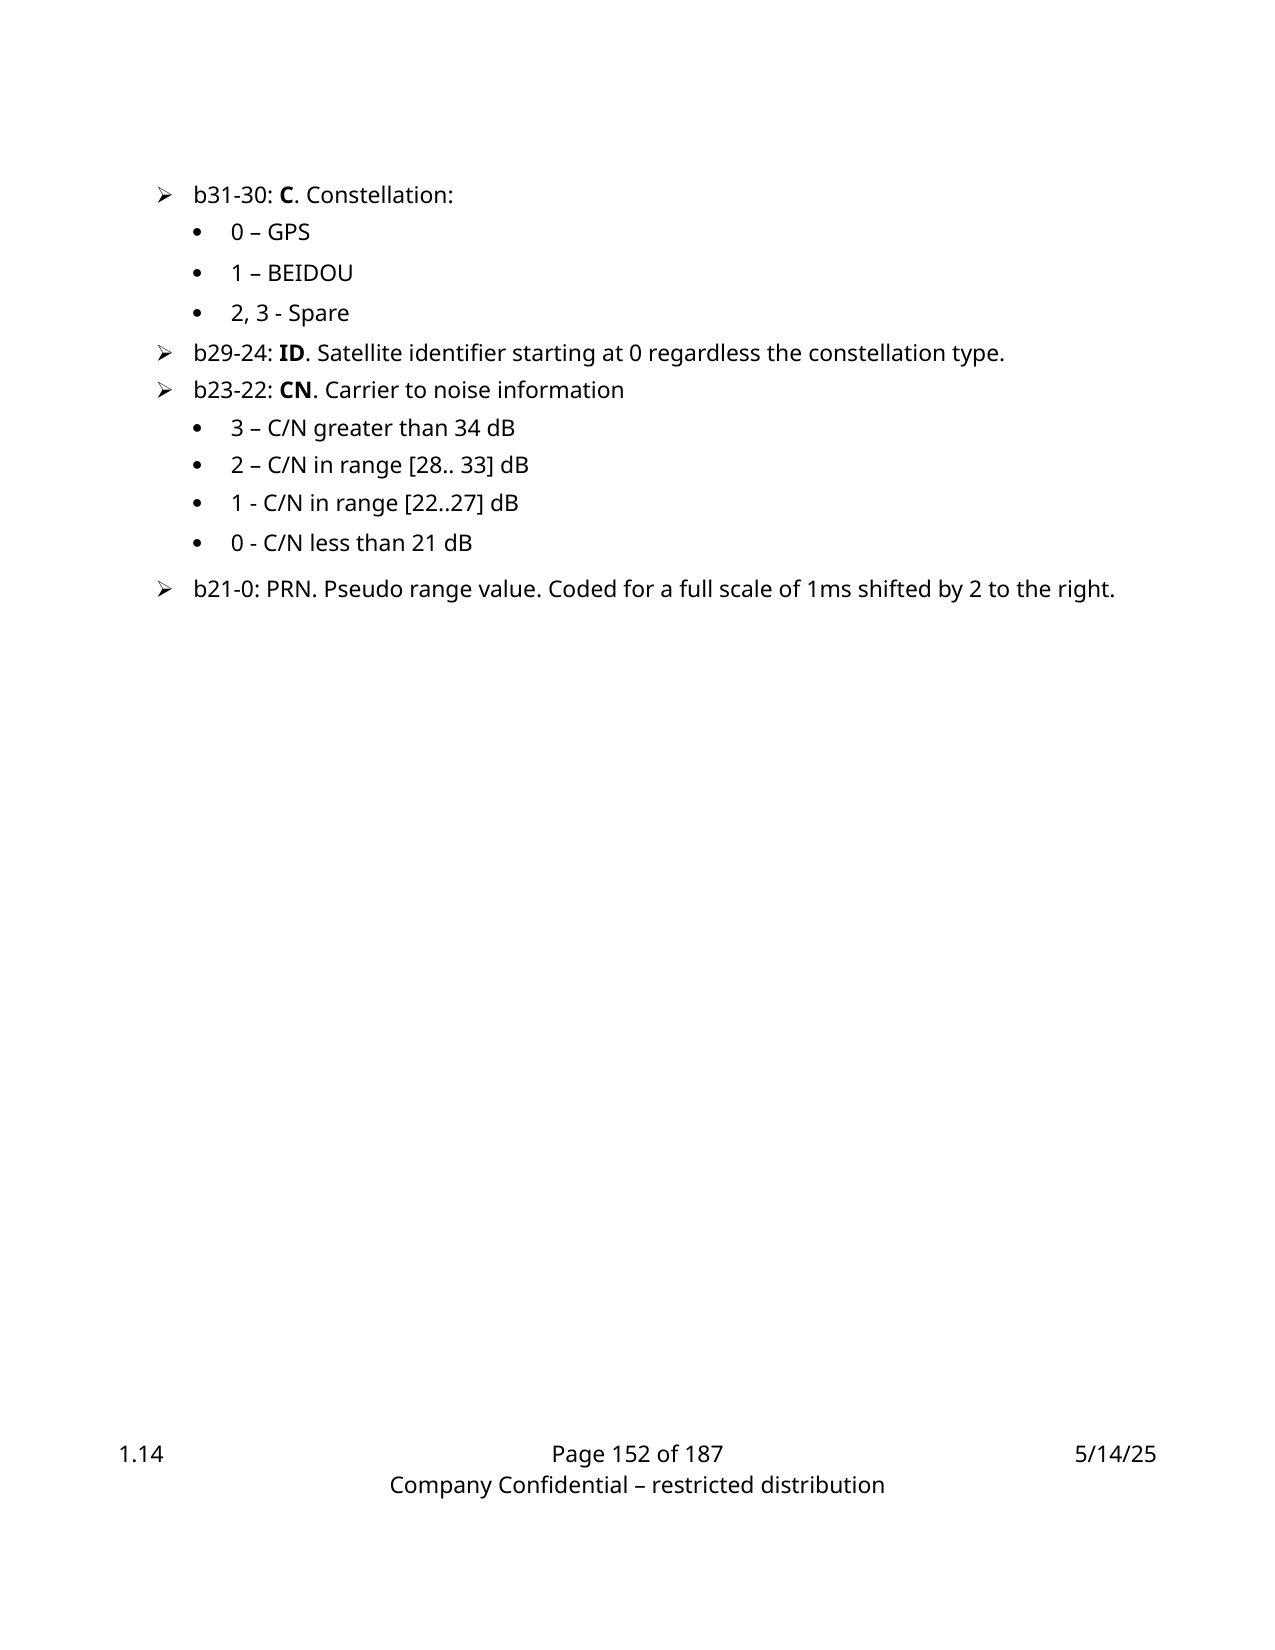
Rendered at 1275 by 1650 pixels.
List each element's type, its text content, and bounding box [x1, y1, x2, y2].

list b31-30: C. Constellation: [156, 179, 1157, 210]
list 3 – C/N greater than 34 dB [193, 412, 1157, 443]
list 1 - C/N in range [22..27] dB [193, 487, 1157, 518]
list b23-22: CN. Carrier to noise information [156, 374, 1157, 406]
list b21-0: PRN. Pseudo range value. Coded for a full scale of 1ms shifted by 2 to the right. [156, 573, 1157, 604]
list 0 - C/N less than 21 dB [193, 527, 1157, 558]
list 2, 3 - Spare [193, 297, 1157, 328]
list b29-24: ID. Satellite identifier starting at 0 regardless the constellation type. [156, 337, 1157, 368]
list 0 – GPS [193, 216, 1157, 247]
list 1 – BEIDOU [193, 256, 1157, 288]
list 2 – C/N in range [28.. 33] dB [193, 449, 1157, 481]
